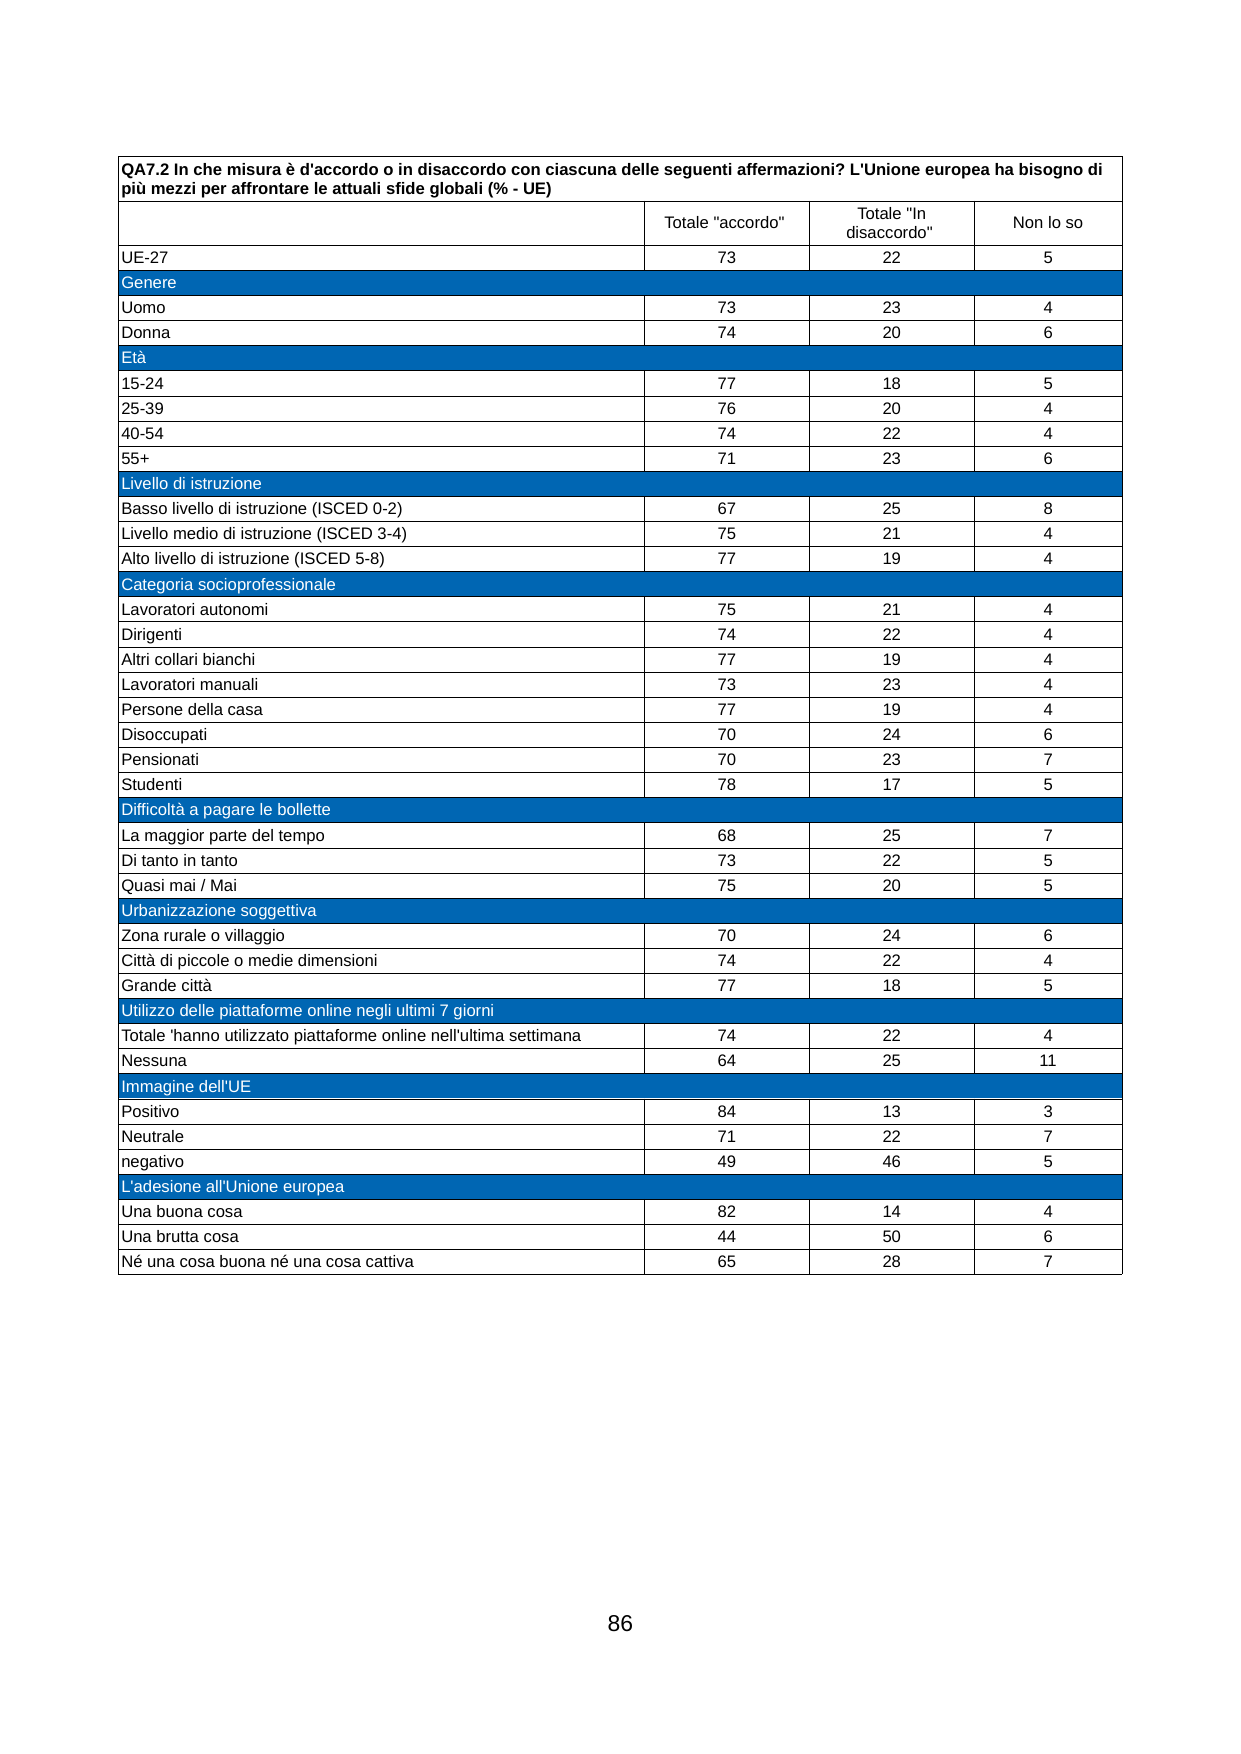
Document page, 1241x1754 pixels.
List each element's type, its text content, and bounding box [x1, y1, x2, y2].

table_cell Difficoltà a pagare le bollette [119, 798, 1122, 822]
table_cell Zona rurale o villaggio [119, 924, 644, 948]
table_cell 75 [645, 874, 809, 898]
table_cell 73 [645, 246, 809, 270]
table_cell 24 [810, 924, 974, 948]
table_cell 21 [810, 522, 974, 546]
table_cell 77 [645, 547, 809, 571]
table_cell 77 [645, 698, 809, 722]
table_cell 67 [645, 497, 809, 521]
table_cell 22 [810, 246, 974, 270]
table_cell 5 [975, 849, 1122, 872]
table_cell 4 [975, 698, 1122, 722]
table_cell Una brutta cosa [119, 1225, 644, 1249]
table_cell Altri collari bianchi [119, 648, 644, 672]
table_cell 5 [975, 974, 1122, 998]
table_cell 18 [810, 974, 974, 998]
table_cell 25 [810, 1049, 974, 1073]
table_cell 73 [645, 849, 809, 872]
table_cell 21 [810, 597, 974, 621]
table_cell Studenti [119, 773, 644, 797]
table_cell 6 [975, 447, 1122, 471]
table_cell 20 [810, 397, 974, 421]
table_cell 5 [975, 246, 1122, 270]
table_cell 74 [645, 622, 809, 647]
table_cell 49 [645, 1150, 809, 1174]
table_cell 78 [645, 773, 809, 797]
table_cell 23 [810, 748, 974, 772]
table_cell Dirigenti [119, 622, 644, 647]
table_cell negativo [119, 1150, 644, 1174]
table_cell 3 [975, 1100, 1122, 1123]
table_cell 4 [975, 648, 1122, 672]
table_cell 22 [810, 849, 974, 872]
table_cell Utilizzo delle piattaforme online negli ultimi 7 giorni [119, 999, 1122, 1023]
table_cell 68 [645, 823, 809, 847]
table_cell 6 [975, 723, 1122, 747]
table_cell 22 [810, 1125, 974, 1149]
table_cell Quasi mai / Mai [119, 874, 644, 898]
table_cell 73 [645, 296, 809, 320]
table_cell 64 [645, 1049, 809, 1073]
table_cell 74 [645, 321, 809, 345]
table_cell 6 [975, 1225, 1122, 1249]
table_cell Di tanto in tanto [119, 849, 644, 872]
table_cell Livello di istruzione [119, 472, 1122, 496]
table_cell Grande città [119, 974, 644, 998]
table_cell 4 [975, 522, 1122, 546]
table_cell 11 [975, 1049, 1122, 1073]
table_cell 44 [645, 1225, 809, 1249]
table_cell 7 [975, 1125, 1122, 1149]
table_cell 46 [810, 1150, 974, 1174]
table_cell 23 [810, 673, 974, 697]
table_cell 77 [645, 371, 809, 396]
table_cell Pensionati [119, 748, 644, 772]
table_cell Non lo so [975, 202, 1122, 245]
table_cell Lavoratori manuali [119, 673, 644, 697]
table_cell 7 [975, 823, 1122, 847]
table_cell 22 [810, 949, 974, 973]
table_cell UE-27 [119, 246, 644, 270]
table_cell 73 [645, 673, 809, 697]
table_cell Alto livello di istruzione (ISCED 5-8) [119, 547, 644, 571]
table_cell 20 [810, 874, 974, 898]
table_cell Totale 'hanno utilizzato piattaforme online nell'ultima settimana [119, 1024, 644, 1048]
table_cell Positivo [119, 1100, 644, 1123]
table_cell 55+ [119, 447, 644, 471]
table_cell 15-24 [119, 371, 644, 396]
table_cell 7 [975, 1250, 1122, 1274]
table_cell 4 [975, 397, 1122, 421]
table_cell Lavoratori autonomi [119, 597, 644, 621]
table_cell Città di piccole o medie dimensioni [119, 949, 644, 973]
table_cell 22 [810, 422, 974, 446]
table_cell 70 [645, 924, 809, 948]
table_cell 24 [810, 723, 974, 747]
table_cell 6 [975, 321, 1122, 345]
table_cell 5 [975, 371, 1122, 396]
table_cell 70 [645, 723, 809, 747]
table_cell L'adesione all'Unione europea [119, 1175, 1122, 1199]
table_cell 4 [975, 296, 1122, 320]
table_cell 77 [645, 974, 809, 998]
table_cell 5 [975, 1150, 1122, 1174]
table_cell 4 [975, 673, 1122, 697]
table_cell 8 [975, 497, 1122, 521]
table_cell 5 [975, 874, 1122, 898]
table_cell 4 [975, 622, 1122, 647]
table_cell 40-54 [119, 422, 644, 446]
table_cell 18 [810, 371, 974, 396]
table_cell 74 [645, 1024, 809, 1048]
table_cell 4 [975, 422, 1122, 446]
table_cell Urbanizzazione soggettiva [119, 899, 1122, 923]
table_cell 4 [975, 949, 1122, 973]
table_cell 75 [645, 522, 809, 546]
table_cell 19 [810, 547, 974, 571]
table_cell 77 [645, 648, 809, 672]
table_cell 82 [645, 1200, 809, 1224]
table_cell 74 [645, 422, 809, 446]
table_cell 19 [810, 698, 974, 722]
table_cell Uomo [119, 296, 644, 320]
table_cell 5 [975, 773, 1122, 797]
table_cell Genere [119, 271, 1122, 295]
table_cell 76 [645, 397, 809, 421]
table_cell 13 [810, 1100, 974, 1123]
table_header QA7.2 In che misura è d'accordo o in disaccordo con ciascuna delle seguenti affermazioni? L'Unione europea ha bisogno di più mezzi per affrontare le attuali sfide globali (% - UE) [119, 157, 1122, 201]
table_cell Disoccupati [119, 723, 644, 747]
table_cell Neutrale [119, 1125, 644, 1149]
table_cell Né una cosa buona né una cosa cattiva [119, 1250, 644, 1274]
table_cell 74 [645, 949, 809, 973]
table_cell La maggior parte del tempo [119, 823, 644, 847]
table_cell Età [119, 346, 1122, 370]
table_cell 70 [645, 748, 809, 772]
table_cell Nessuna [119, 1049, 644, 1073]
table_cell 50 [810, 1225, 974, 1249]
table_cell Basso livello di istruzione (ISCED 0-2) [119, 497, 644, 521]
table_cell 28 [810, 1250, 974, 1274]
table_cell Persone della casa [119, 698, 644, 722]
table_cell 84 [645, 1100, 809, 1123]
table_cell Immagine dell'UE [119, 1074, 1122, 1098]
table_cell 6 [975, 924, 1122, 948]
table_cell 4 [975, 1200, 1122, 1224]
table_cell Donna [119, 321, 644, 345]
table_cell 25-39 [119, 397, 644, 421]
table_cell 4 [975, 1024, 1122, 1048]
table_cell 25 [810, 497, 974, 521]
table_cell 71 [645, 447, 809, 471]
table_cell Totale "In disaccordo" [810, 202, 974, 245]
table_cell 22 [810, 622, 974, 647]
table_cell 14 [810, 1200, 974, 1224]
table_cell 20 [810, 321, 974, 345]
table_cell 71 [645, 1125, 809, 1149]
table_cell 19 [810, 648, 974, 672]
table_cell 23 [810, 296, 974, 320]
table_cell 4 [975, 597, 1122, 621]
table_cell 25 [810, 823, 974, 847]
table_cell [119, 202, 644, 245]
table_cell 7 [975, 748, 1122, 772]
table_cell 23 [810, 447, 974, 471]
table_cell 22 [810, 1024, 974, 1048]
table_cell 4 [975, 547, 1122, 571]
table_cell Livello medio di istruzione (ISCED 3-4) [119, 522, 644, 546]
table_cell Totale "accordo" [645, 202, 809, 245]
table_cell 65 [645, 1250, 809, 1274]
table_cell 75 [645, 597, 809, 621]
table_cell 17 [810, 773, 974, 797]
table_cell Categoria socioprofessionale [119, 572, 1122, 596]
table_cell Una buona cosa [119, 1200, 644, 1224]
